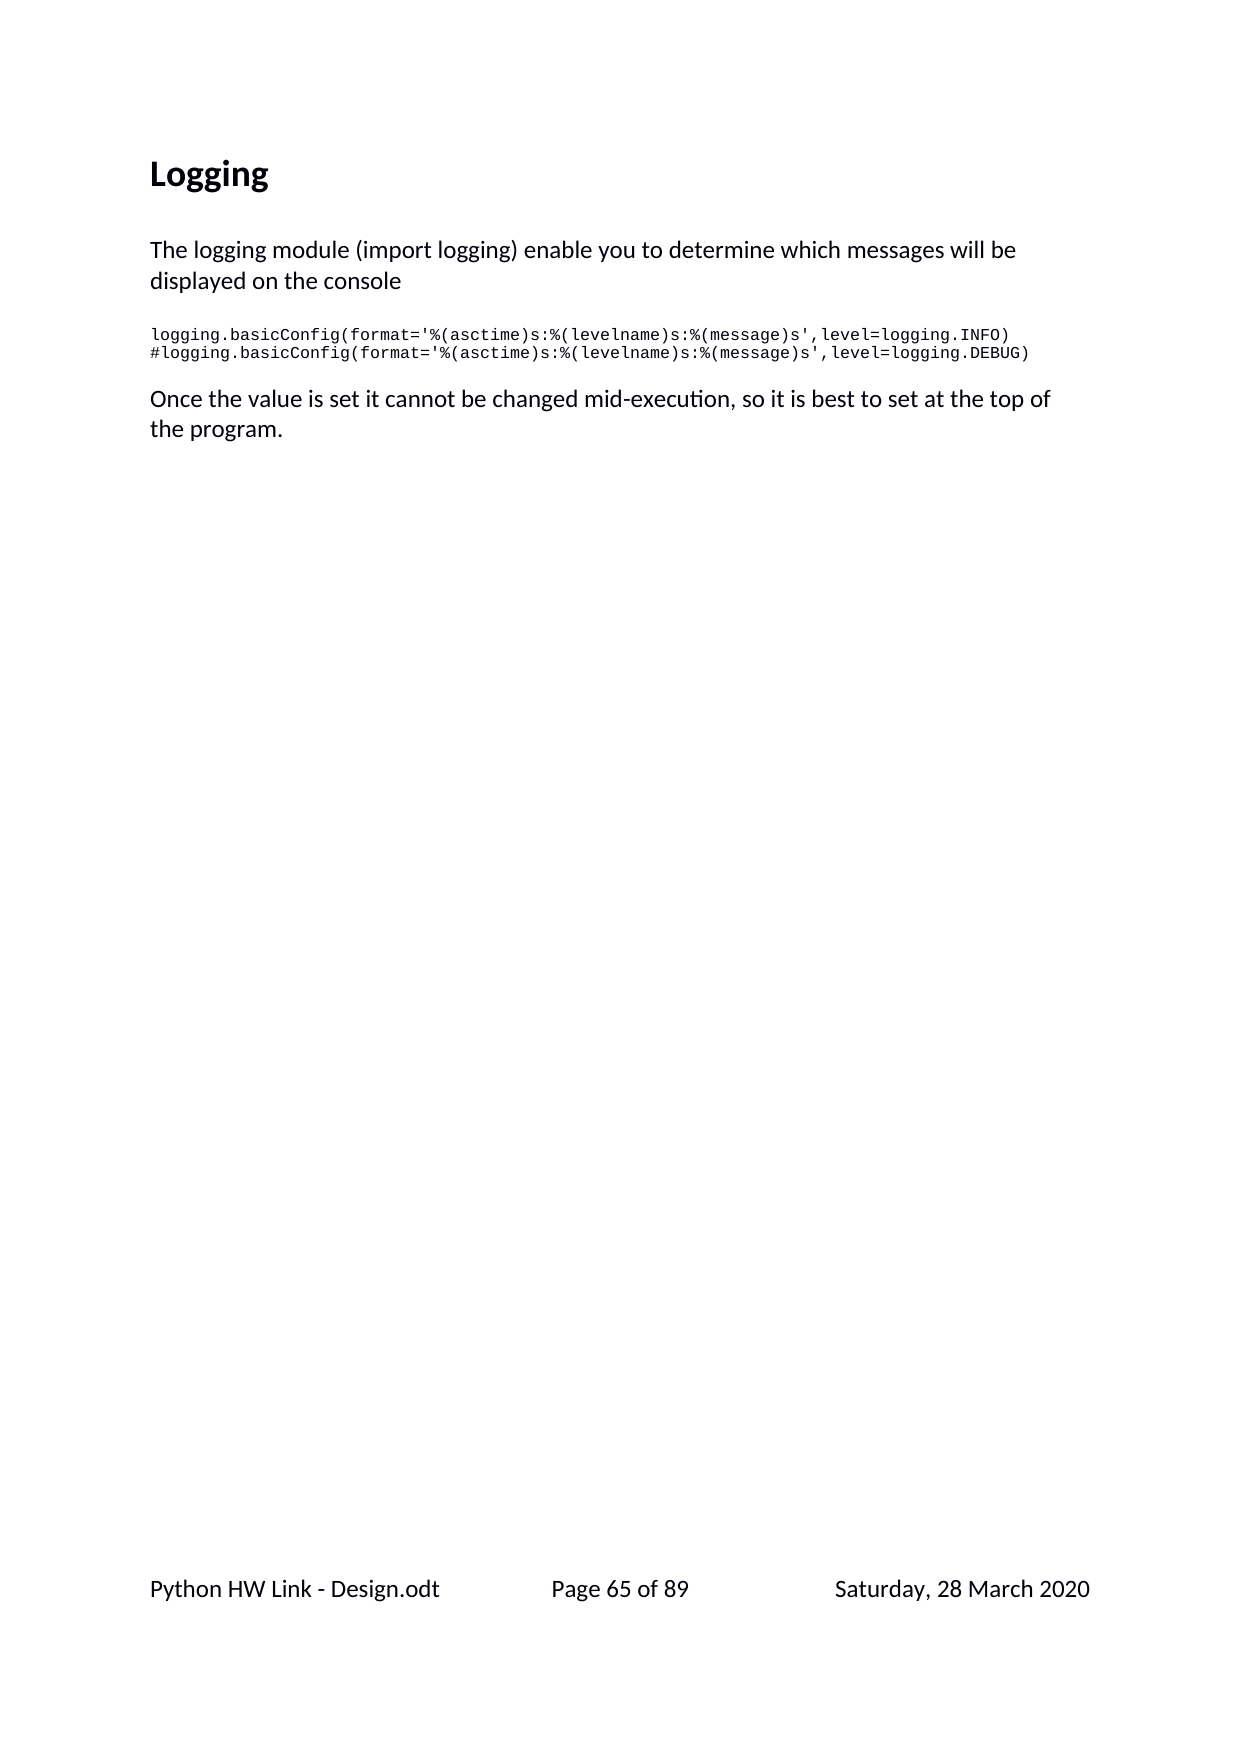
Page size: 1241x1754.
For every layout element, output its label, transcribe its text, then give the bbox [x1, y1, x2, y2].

text #logging.basicConfig(format='%(asctime)s:%(levelname)s:%(message)s',level=logging.DEBUG) [150, 345, 1090, 364]
text logging.basicConfig(format='%(asctime)s:%(levelname)s:%(message)s',level=logging.INFO) [150, 326, 1090, 345]
text The logging module (import logging) enable you to determine which messages will be displayed on the console [150, 235, 1090, 296]
text Once the value is set it cannot be changed mid-execution, so it is best to set at the top of the program. [150, 383, 1090, 444]
subtitle Logging [150, 150, 1090, 196]
